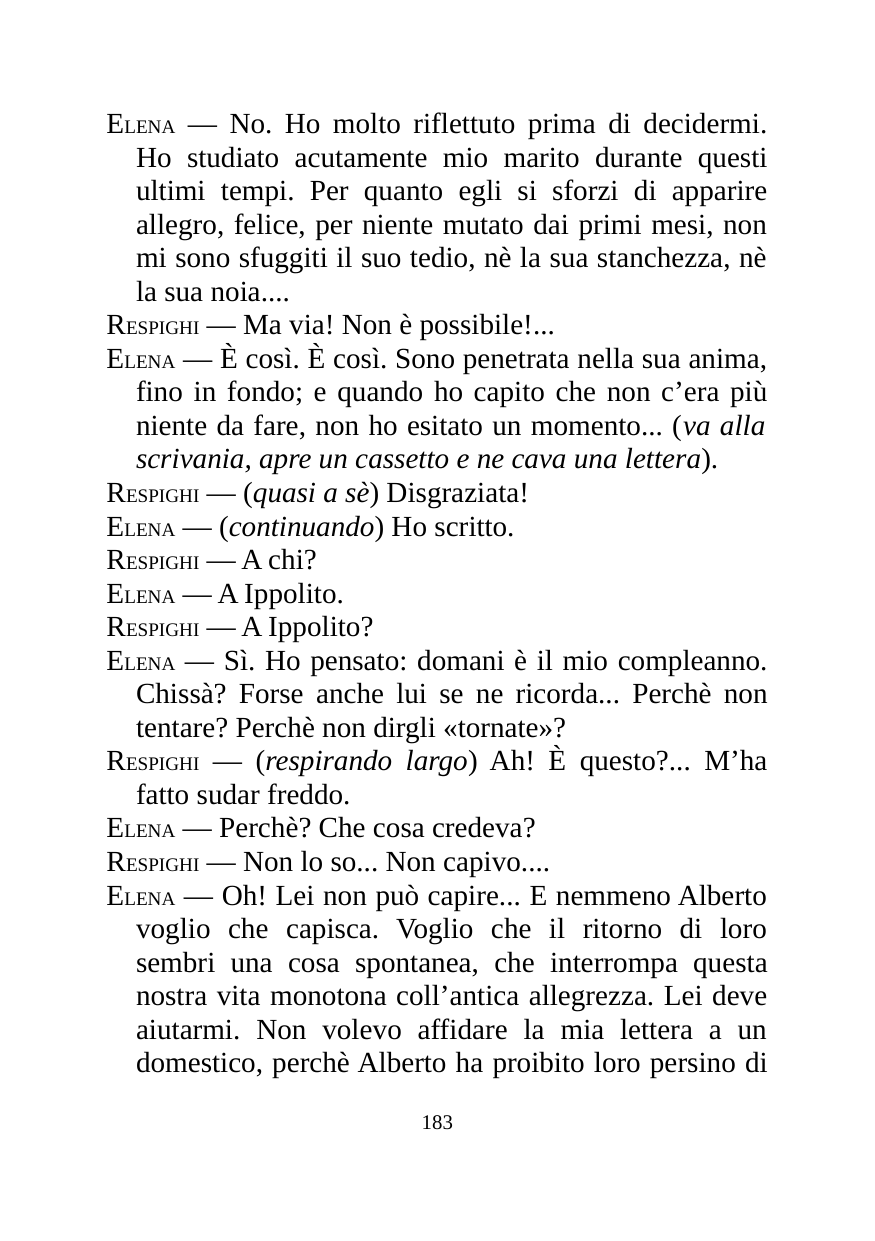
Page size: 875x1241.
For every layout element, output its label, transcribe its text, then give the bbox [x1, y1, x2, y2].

text Respighi — Non lo so... Non capivo.... [106, 844, 768, 878]
text Respighi — A chi? [106, 542, 768, 576]
text Elena — A Ippolito. [106, 576, 768, 609]
text Respighi — (respirando largo) Ah! È questo?... M’ha fatto sudar freddo. [106, 743, 768, 811]
text Elena — No. Ho molto riflettuto prima di decidermi. Ho studiato acutamente mio marito durante questi ultimi tempi. Per quanto egli si sforzi di apparire allegro, felice, per niente mutato dai primi mesi, non mi sono sfuggiti il suo tedio, nè la sua stanchezza, nè la sua noia.... [106, 106, 768, 307]
text Elena — Oh! Lei non può capire... E nemmeno Alberto voglio che capisca. Voglio che il ritorno di loro sembri una cosa spontanea, che interrompa questa nostra vita monotona coll’antica allegrezza. Lei deve aiutarmi. Non volevo affidare la mia lettera a un domestico, perchè Alberto ha proibito loro persino di [106, 878, 768, 1079]
text Elena — Perchè? Che cosa credeva? [106, 811, 768, 844]
text Respighi — Ma via! Non è possibile!... [106, 307, 768, 341]
text Respighi — A Ippolito? [106, 609, 768, 643]
text Elena — (continuando) Ho scritto. [106, 509, 768, 542]
text Elena — È così. È così. Sono penetrata nella sua anima, fino in fondo; e quando ho capito che non c’era più niente da fare, non ho esitato un momento... (va alla scrivania, apre un cassetto e ne cava una lettera). [106, 341, 768, 475]
text Respighi — (quasi a sè) Disgraziata! [106, 475, 768, 509]
text Elena — Sì. Ho pensato: domani è il mio compleanno. Chissà? Forse anche lui se ne ricorda... Perchè non tentare? Perchè non dirgli «tornate»? [106, 643, 768, 743]
